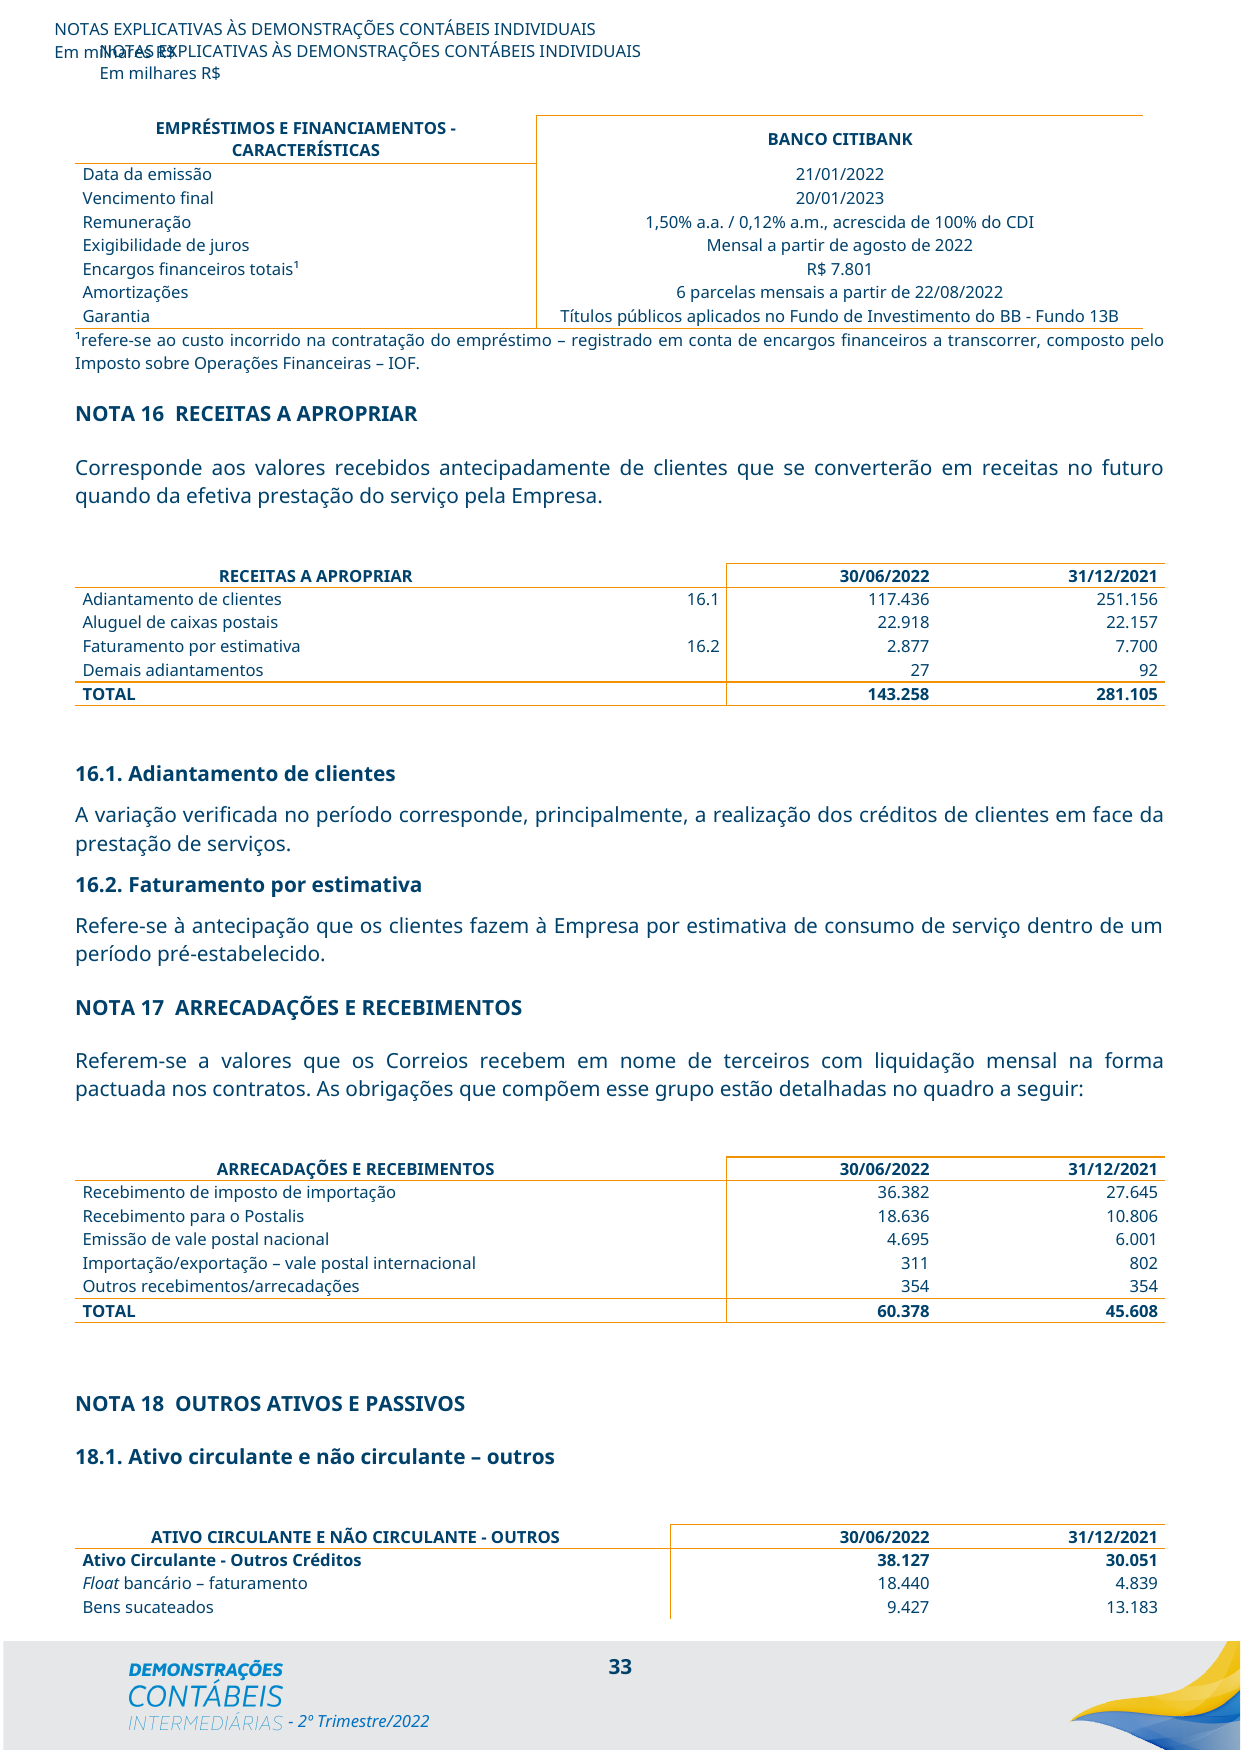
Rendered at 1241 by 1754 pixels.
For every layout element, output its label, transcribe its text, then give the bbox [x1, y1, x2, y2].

table_cell 13.183 [937, 1595, 1165, 1619]
table_cell Demais adiantamentos [75, 658, 556, 681]
table_cell Aluguel de caixas postais [75, 611, 556, 634]
table_cell 22.157 [937, 611, 1165, 634]
table_cell 36.382 [727, 1181, 937, 1204]
table_cell Float bancário – faturamento [75, 1572, 636, 1595]
text Referem-se a valores que os Correios recebem em nome de terceiros com liquidação mensal na forma pactuada nos contratos. As obrigações que compõem esse grupo estão detalhadas no quadro a seguir: [75, 1046, 1165, 1103]
text A variação verificada no período corresponde, principalmente, a realização dos créditos de clientes em face da prestação de serviços. [75, 801, 1165, 857]
picture [3, 1641, 1241, 1750]
table_cell Vencimento final [75, 186, 536, 210]
table_cell Exigibilidade de juros [75, 234, 536, 257]
table_header 30/06/2022 [727, 564, 937, 587]
text ¹refere-se ao custo incorrido na contratação do empréstimo – registrado em conta de encargos financeiros a transcorrer, composto pelo Imposto sobre Operações Financeiras – IOF. [75, 329, 1165, 374]
table_cell 45.608 [937, 1299, 1165, 1322]
table_cell Remuneração [75, 210, 536, 233]
table_cell 21/01/2022 [537, 163, 1143, 186]
table_cell 311 [727, 1251, 937, 1275]
table_cell [636, 1204, 726, 1227]
table_cell [556, 683, 726, 705]
table_cell Encargos financeiros totais¹ [75, 257, 536, 281]
table_cell [636, 1549, 670, 1572]
table_cell 281.105 [937, 683, 1165, 705]
table_cell 251.156 [937, 588, 1165, 611]
table_cell 18.440 [671, 1572, 937, 1595]
list Adiantamento de clientes [75, 759, 1165, 788]
list Faturamento por estimativa [75, 870, 1165, 898]
table_cell [636, 1228, 726, 1251]
table_cell 354 [937, 1275, 1165, 1298]
table_cell 10.806 [937, 1204, 1165, 1227]
subtitle OUTROS ATIVOS E PASSIVOS [75, 1389, 1165, 1417]
table_cell 354 [727, 1275, 937, 1298]
table_cell Garantia [75, 304, 536, 328]
table_cell R$ 7.801 [537, 257, 1143, 281]
table_cell 4.695 [727, 1228, 937, 1251]
table_cell [556, 658, 726, 681]
table_cell Recebimento para o Postalis [75, 1204, 636, 1227]
text Corresponde aos valores recebidos antecipadamente de clientes que se converterão em receitas no futuro quando da efetiva prestação do serviço pela Empresa. [75, 453, 1165, 510]
table_cell 802 [937, 1251, 1165, 1275]
table_cell 60.378 [727, 1299, 937, 1322]
table_cell Importação/exportação – vale postal internacional [75, 1251, 636, 1275]
table_cell Emissão de vale postal nacional [75, 1228, 636, 1251]
table_cell 6 parcelas mensais a partir de 22/08/2022 [537, 281, 1143, 304]
table_header ATIVO CIRCULANTE E NÃO CIRCULANTE - OUTROS [75, 1524, 636, 1548]
table_cell Outros recebimentos/arrecadações [75, 1275, 636, 1298]
subtitle ARRECADAÇÕES E RECEBIMENTOS [75, 993, 1165, 1021]
table_cell [636, 1572, 670, 1595]
table_cell Bens sucateados [75, 1595, 636, 1619]
table_cell 27.645 [937, 1181, 1165, 1204]
table_cell 117.436 [727, 588, 937, 611]
table_cell 9.427 [671, 1595, 937, 1619]
table_cell 7.700 [937, 634, 1165, 658]
table_header 31/12/2021 [937, 1158, 1165, 1180]
table_cell Adiantamento de clientes [75, 588, 556, 611]
table_header ARRECADAÇÕES E RECEBIMENTOS [75, 1156, 636, 1180]
table_header 31/12/2021 [937, 1525, 1165, 1548]
table_cell 6.001 [937, 1228, 1165, 1251]
table_header 31/12/2021 [937, 564, 1165, 587]
table_cell [636, 1251, 726, 1275]
table_cell Mensal a partir de agosto de 2022 [537, 234, 1143, 257]
table_cell 22.918 [727, 611, 937, 634]
table_cell Amortizações [75, 281, 536, 304]
table_cell 38.127 [671, 1549, 937, 1572]
table_cell 16.1 [556, 588, 726, 611]
text Refere-se à antecipação que os clientes fazem à Empresa por estimativa de consumo de serviço dentro de um período pré-estabelecido. [75, 911, 1165, 968]
table_cell Recebimento de imposto de importação [75, 1181, 636, 1204]
subtitle RECEITAS A APROPRIAR [75, 399, 1165, 428]
table_cell [636, 1181, 726, 1204]
table_cell [636, 1275, 726, 1298]
table_cell 27 [727, 658, 937, 681]
table_header BANCO CITIBANK [537, 116, 1143, 162]
table_cell 1,50% a.a. / 0,12% a.m., acrescida de 100% do CDI [537, 210, 1143, 233]
table_header EMPRÉSTIMOS E FINANCIAMENTOS - CARACTERÍSTICAS [75, 115, 536, 162]
table_cell [636, 1299, 726, 1322]
table_cell 143.258 [727, 683, 937, 705]
table_header [636, 1156, 726, 1180]
table_cell 18.636 [727, 1204, 937, 1227]
table_cell TOTAL [75, 1299, 636, 1322]
table_cell 92 [937, 658, 1165, 681]
table_cell 4.839 [937, 1572, 1165, 1595]
table_cell Data da emissão [75, 164, 536, 186]
table_header 30/06/2022 [671, 1525, 937, 1548]
table_cell 20/01/2023 [537, 186, 1143, 210]
table_header 30/06/2022 [727, 1158, 937, 1180]
table_cell [556, 611, 726, 634]
table_cell TOTAL [75, 683, 556, 705]
table_header [636, 1524, 670, 1548]
table_header RECEITAS A APROPRIAR [75, 563, 556, 587]
table_cell Faturamento por estimativa [75, 634, 556, 658]
table_cell Títulos públicos aplicados no Fundo de Investimento do BB - Fundo 13B [537, 304, 1143, 328]
list Ativo circulante e não circulante – outros [75, 1442, 1165, 1471]
table_cell 30.051 [937, 1549, 1165, 1572]
table_cell Ativo Circulante - Outros Créditos [75, 1549, 636, 1572]
table_header [556, 563, 726, 587]
table_cell [636, 1595, 670, 1619]
table_cell 2.877 [727, 634, 937, 658]
table_cell 16.2 [556, 634, 726, 658]
